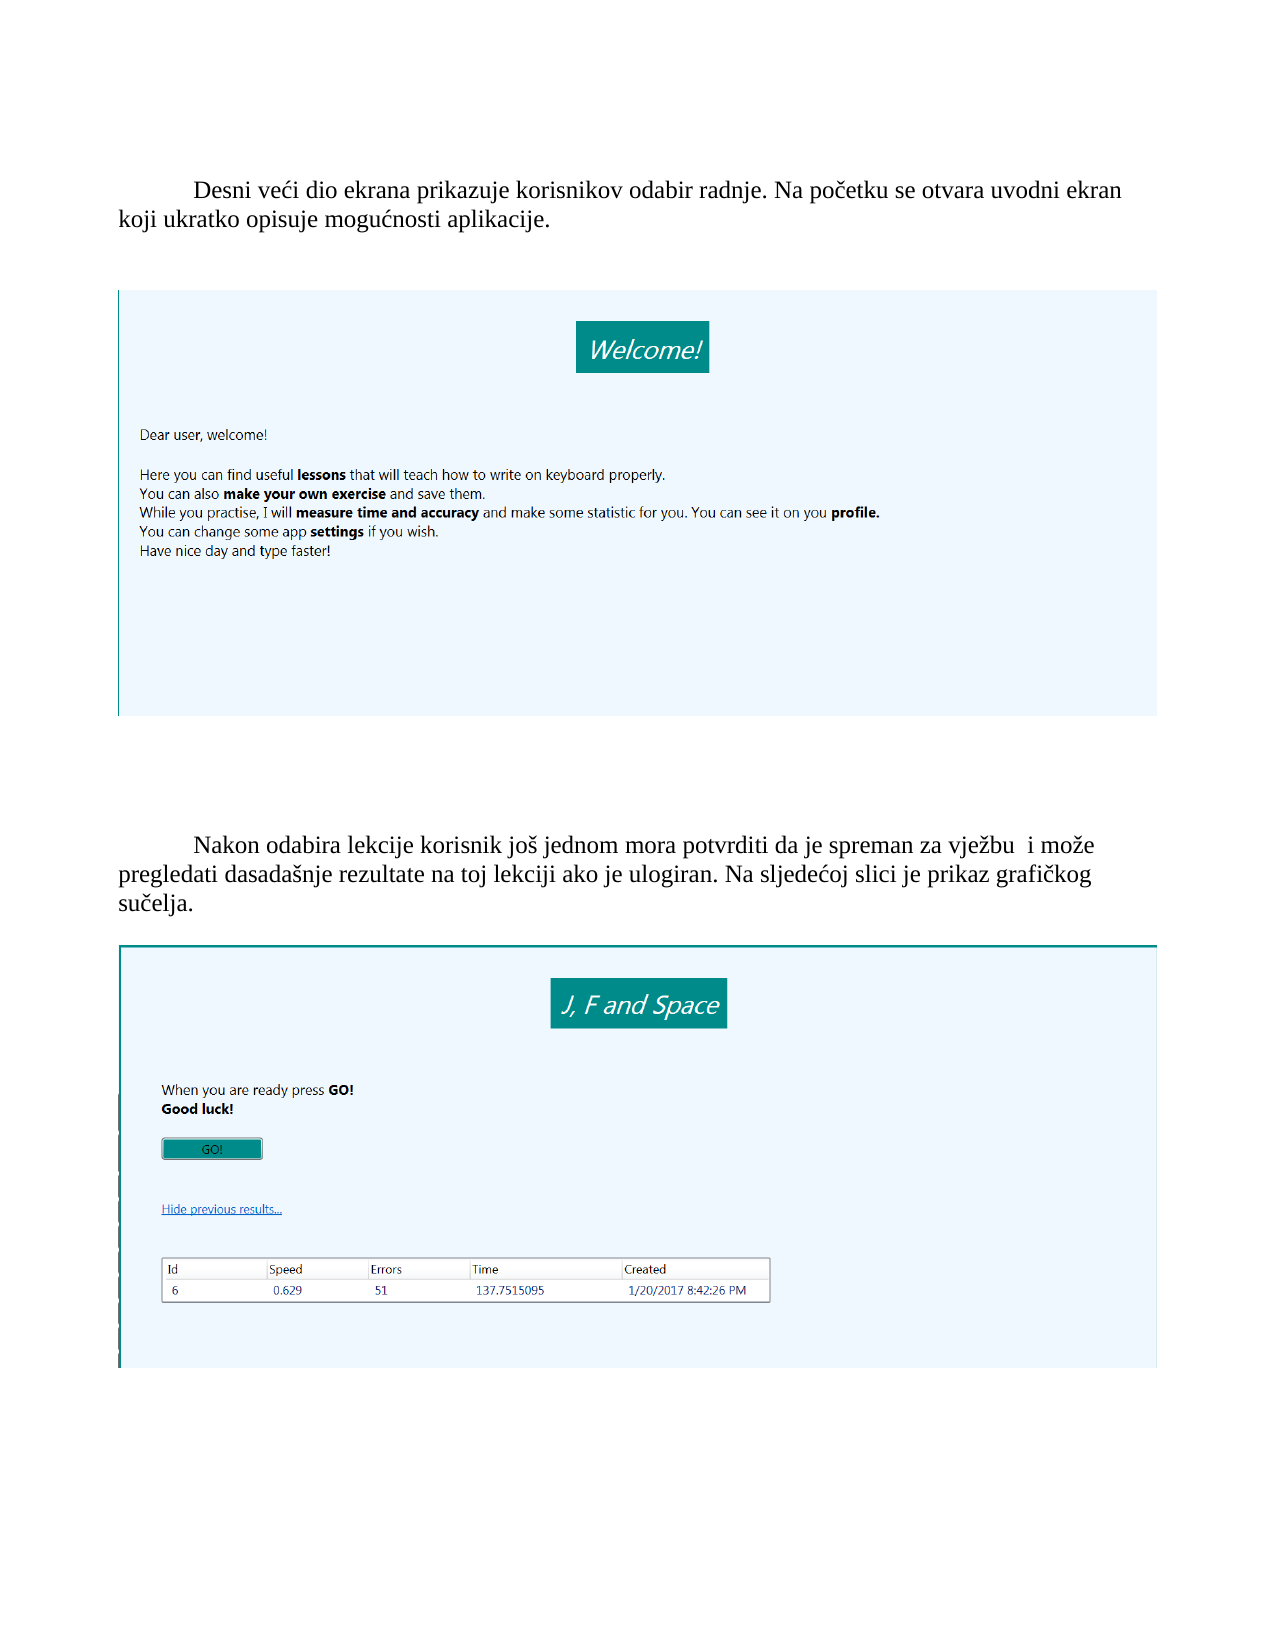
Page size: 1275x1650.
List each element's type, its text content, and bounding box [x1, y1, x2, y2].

text Desni veći dio ekrana prikazuje korisnikov odabir radnje. Na početku se otvara uvodni ekran koji ukratko opisuje mogućnosti aplikacije. [118, 176, 1157, 233]
picture [118, 290, 1157, 716]
picture [118, 945, 1157, 1368]
text Nakon odabira lekcije korisnik još jednom mora potvrditi da je spreman za vježbu i može pregledati dasadašnje rezultate na toj lekciji ako je ulogiran. Na sljedećoj slici je prikaz grafičkog sučelja. [118, 830, 1157, 916]
